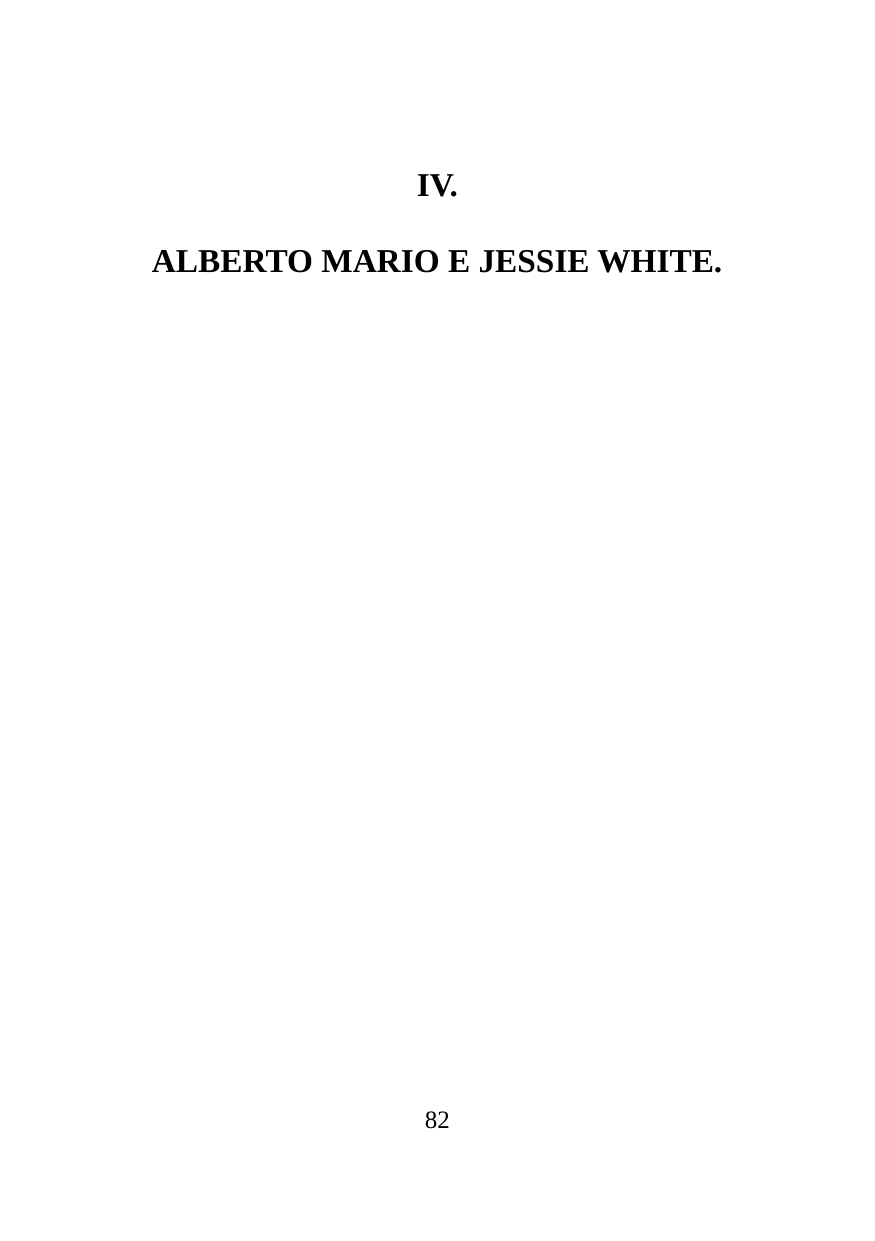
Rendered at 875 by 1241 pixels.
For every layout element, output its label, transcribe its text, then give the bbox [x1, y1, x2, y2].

subtitle IV. ALBERTO MARIO E JESSIE WHITE. [106, 165, 768, 280]
